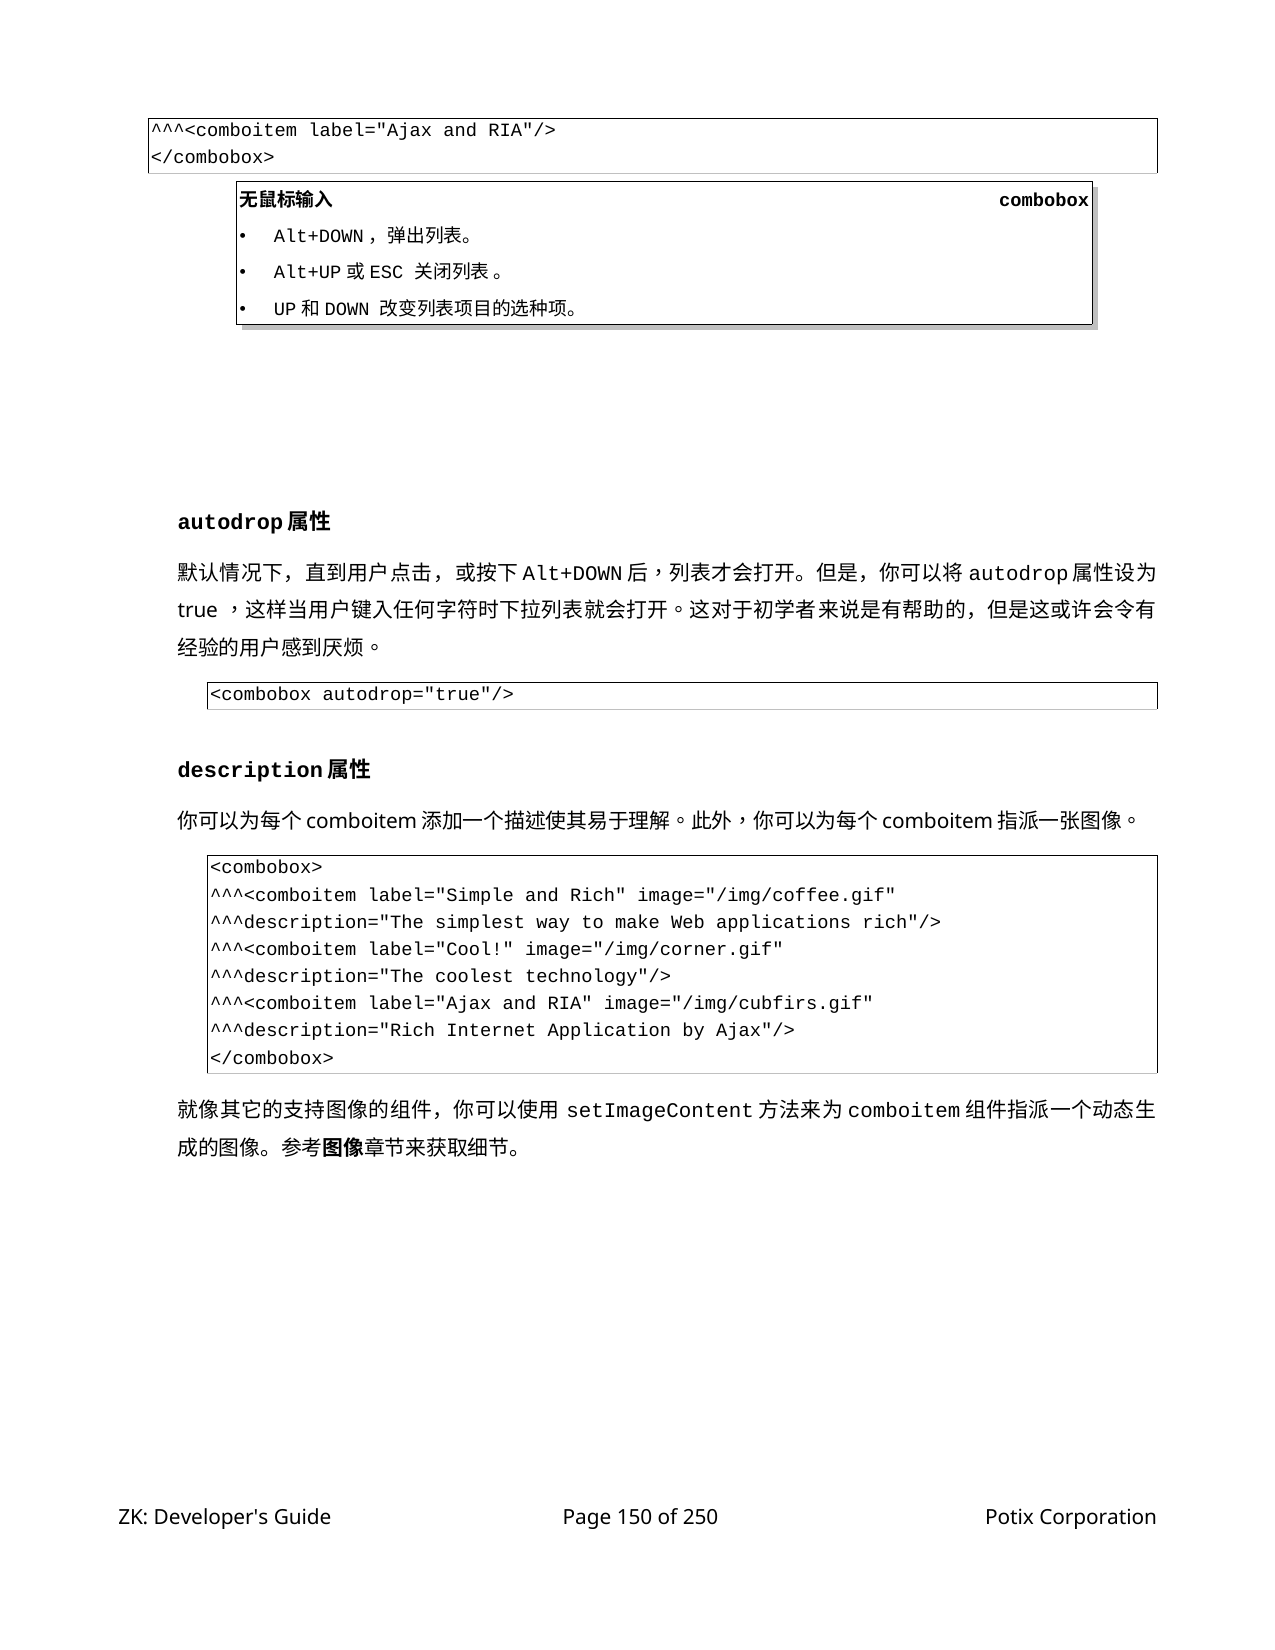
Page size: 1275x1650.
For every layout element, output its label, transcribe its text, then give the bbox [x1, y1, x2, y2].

text ^^^<comboitem label="Simple and Rich" image="/img/coffee.gif" [208, 882, 1157, 907]
text <combobox> [208, 856, 1157, 879]
text ^^^<comboitem label="Cool!" image="/img/corner.gif" [208, 937, 1157, 961]
text ^^^description="The coolest technology"/> [208, 964, 1157, 988]
text 就像其它的支持图像的组件，你可以使用setImageContent方法来为comboitem组件指派一个动态生成的图像。参考图像章节来获取细节。 [177, 1093, 1157, 1161]
subtitle autodrop属性 [177, 503, 1157, 536]
text </combobox> [208, 1046, 1157, 1073]
list Alt+UP 或 ESC 关闭列表 。 [237, 254, 1092, 285]
text ^^^<comboitem label="Ajax and RIA"/> [149, 119, 1157, 142]
text ^^^description="Rich Internet Application by Ajax"/> [208, 1018, 1157, 1043]
subtitle description属性 [177, 752, 1157, 784]
text </combobox> [149, 145, 1157, 173]
text 默认情况下，直到用户点击，或按下Alt+DOWN后，列表才会打开。但是，你可以将autodrop属性设为 true ，这样当用户键入任何字符时下拉列表就会打开。这对于初学者来说是有帮助的，但是这或许会令有经验的用户感到厌烦。 [177, 556, 1157, 661]
text 你可以为每个comboitem添加一个描述使其易于理解。此外，你可以为每个comboitem指派一张图像。 [177, 804, 1157, 834]
list Alt+DOWN ，弹出列表。 [237, 218, 1092, 248]
text ^^^<comboitem label="Ajax and RIA" image="/img/cubfirs.gif" [208, 991, 1157, 1015]
list UP 和 DOWN 改变列表项目的选种项。 [237, 291, 1092, 324]
text <combobox autodrop="true"/> [208, 683, 1157, 709]
text 无鼠标输入 combobox [237, 182, 1092, 212]
text ^^^description="The simplest way to make Web applications rich"/> [208, 909, 1157, 934]
